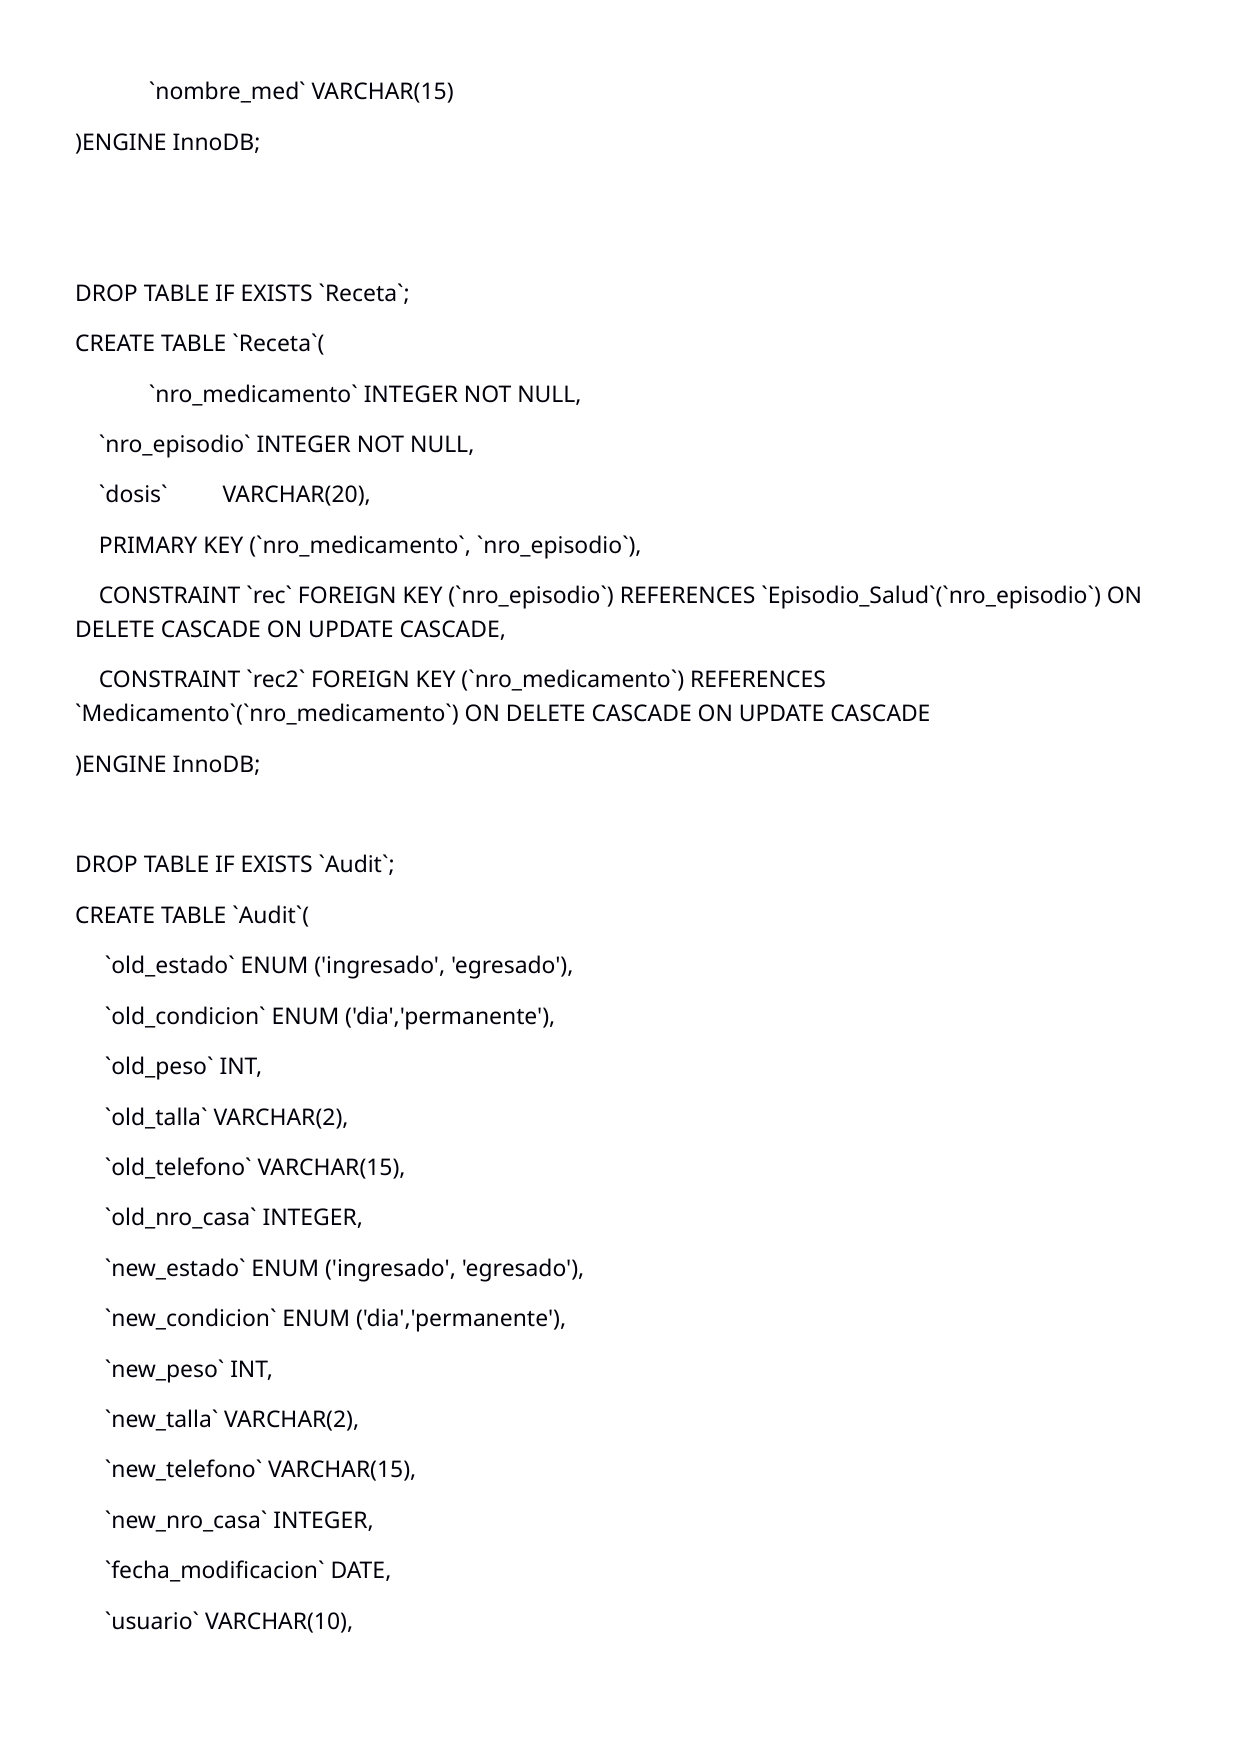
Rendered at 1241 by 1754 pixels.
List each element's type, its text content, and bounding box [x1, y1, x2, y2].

text DROP TABLE IF EXISTS `Audit`; [75, 848, 1165, 879]
text `new_nro_casa` INTEGER, [75, 1504, 1165, 1535]
text `old_telefono` VARCHAR(15), [75, 1151, 1165, 1182]
text PRIMARY KEY (`nro_medicamento`, `nro_episodio`), [75, 529, 1165, 560]
text CONSTRAINT `rec2` FOREIGN KEY (`nro_medicamento`) REFERENCES `Medicamento`(`nro_medicamento`) ON DELETE CASCADE ON UPDATE CASCADE [75, 663, 1165, 728]
text `new_estado` ENUM ('ingresado', 'egresado'), [75, 1252, 1165, 1283]
text `old_peso` INT, [75, 1050, 1165, 1081]
text `old_estado` ENUM ('ingresado', 'egresado'), [75, 949, 1165, 980]
text `fecha_modificacion` DATE, [75, 1554, 1165, 1585]
text CREATE TABLE `Audit`( [75, 899, 1165, 930]
text `usuario` VARCHAR(10), [75, 1604, 1165, 1636]
text `new_talla` VARCHAR(2), [75, 1403, 1165, 1434]
text `new_telefono` VARCHAR(15), [75, 1453, 1165, 1484]
text `nro_medicamento` INTEGER NOT NULL, [75, 377, 1165, 409]
text )ENGINE InnoDB; [75, 125, 1165, 157]
text `new_condicion` ENUM ('dia','permanente'), [75, 1302, 1165, 1333]
text CONSTRAINT `rec` FOREIGN KEY (`nro_episodio`) REFERENCES `Episodio_Salud`(`nro_episodio`) ON DELETE CASCADE ON UPDATE CASCADE, [75, 579, 1165, 644]
text CREATE TABLE `Receta`( [75, 327, 1165, 358]
text `old_talla` VARCHAR(2), [75, 1100, 1165, 1132]
text `dosis` VARCHAR(20), [75, 478, 1165, 509]
text `old_nro_casa` INTEGER, [75, 1201, 1165, 1232]
text )ENGINE InnoDB; [75, 747, 1165, 779]
text `new_peso` INT, [75, 1352, 1165, 1384]
text `old_condicion` ENUM ('dia','permanente'), [75, 999, 1165, 1031]
text `nro_episodio` INTEGER NOT NULL, [75, 428, 1165, 459]
text DROP TABLE IF EXISTS `Receta`; [75, 277, 1165, 308]
text `nombre_med` VARCHAR(15) [75, 75, 1165, 106]
